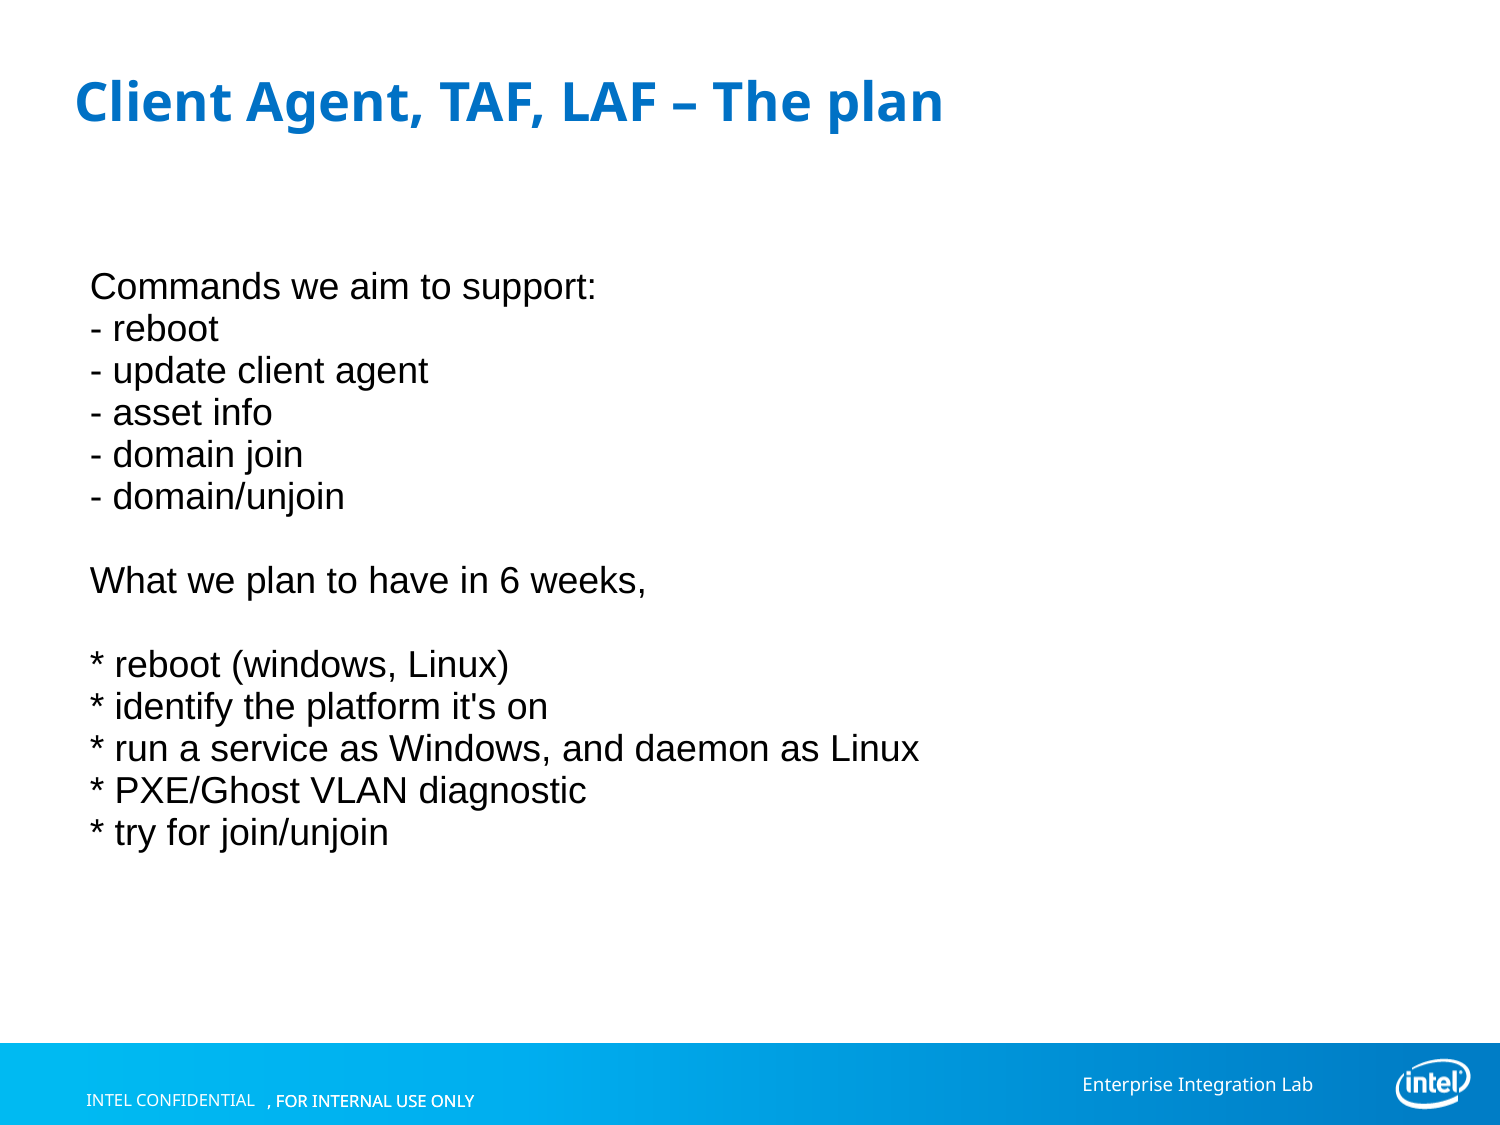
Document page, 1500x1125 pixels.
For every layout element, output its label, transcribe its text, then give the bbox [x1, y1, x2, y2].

picture [1245, 1043, 1252, 1081]
title Client Agent, TAF, LAF – The plan [74, 67, 1425, 213]
picture [1289, 1043, 1296, 1125]
picture [1307, 1043, 1314, 1125]
picture [1324, 1043, 1500, 1125]
text_box Commands we aim to support: - reboot - update client agent - asset info - domain join - domain/unjoin What we plan to have in 6 weeks, * reboot (windows, Linux) * identify the platform it's on * run a service as Windows, and daemon as Linux * PXE/Ghost VLAN diagnostic * try for join/unjoin [75, 258, 934, 945]
picture [1304, 1082, 1310, 1090]
picture [1245, 1081, 1252, 1125]
